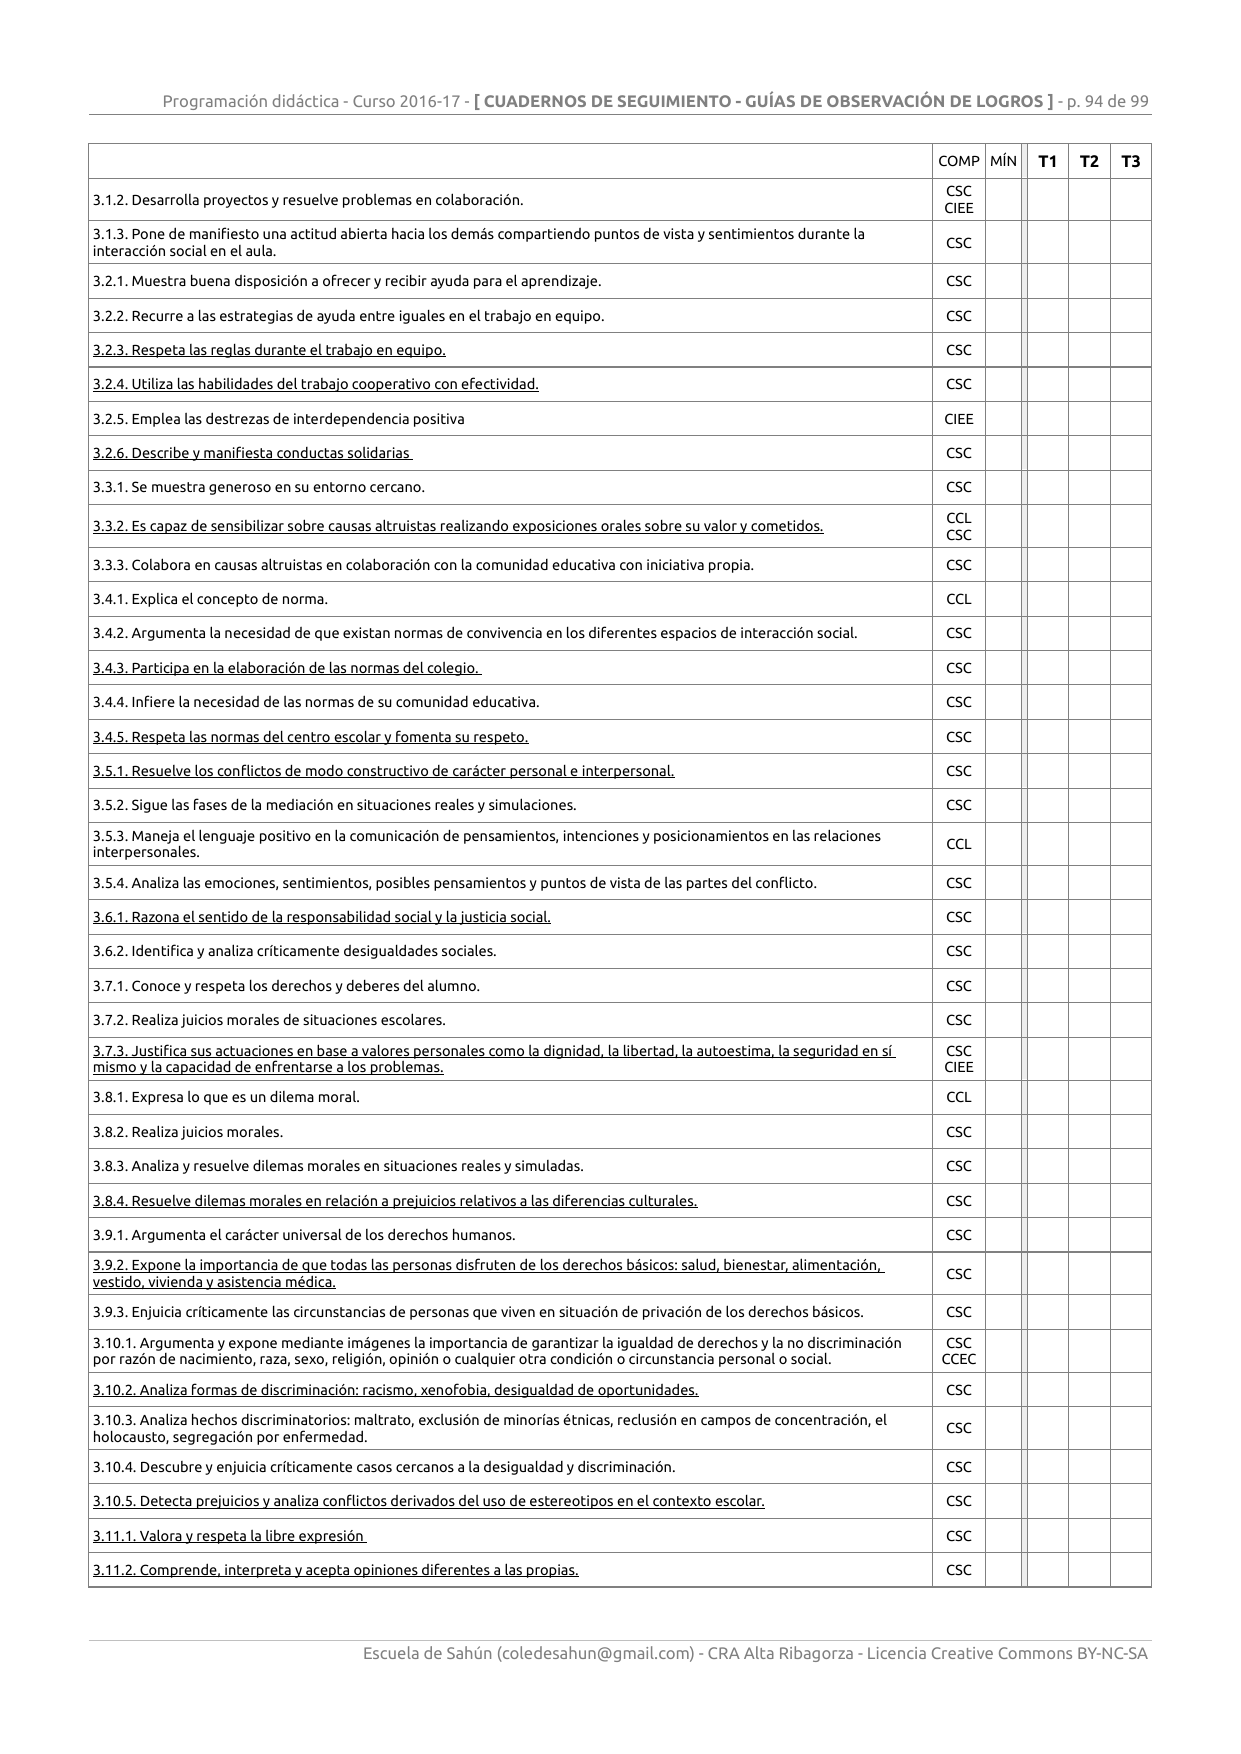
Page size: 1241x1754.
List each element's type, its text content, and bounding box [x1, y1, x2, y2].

table_cell 3.2.5. Emplea las destrezas de interdependencia positiva [89, 402, 932, 435]
table_cell 3.11.1. Valora y respeta la libre expresión [89, 1519, 932, 1552]
table_cell CSC [933, 1450, 985, 1483]
table_cell CCL CSC [933, 505, 985, 547]
table_cell [1022, 935, 1027, 968]
table_cell [986, 969, 1021, 1002]
table_cell [1028, 935, 1068, 968]
table_cell [1111, 1184, 1151, 1217]
table_header T3 [1111, 144, 1151, 177]
table_cell [1111, 1115, 1151, 1148]
table_cell [1069, 402, 1110, 435]
table_cell [986, 935, 1021, 968]
table_cell [1028, 900, 1068, 933]
table_cell [1022, 1330, 1027, 1372]
table_cell 3.2.1. Muestra buena disposición a ofrecer y recibir ayuda para el aprendizaje. [89, 264, 932, 298]
table_cell [986, 368, 1021, 401]
table_cell 3.9.2. Expone la importancia de que todas las personas disfruten de los derechos básicos: salud, bienestar, alimentación, vestido, vivienda y asistencia médica. [89, 1253, 932, 1294]
table_cell [1111, 299, 1151, 332]
table_cell [1022, 969, 1027, 1002]
table_cell 3.8.3. Analiza y resuelve dilemas morales en situaciones reales y simuladas. [89, 1149, 932, 1183]
table_cell [986, 1553, 1021, 1586]
table_cell 3.4.2. Argumenta la necesidad de que existan normas de convivencia en los diferentes espacios de interacción social. [89, 617, 932, 650]
table_cell [1069, 754, 1110, 787]
table_cell [1022, 179, 1027, 220]
table_cell CSC [933, 1295, 985, 1329]
table_cell [1111, 505, 1151, 547]
table_cell [1028, 1184, 1068, 1217]
table_cell [1028, 402, 1068, 435]
table_cell [1022, 505, 1027, 547]
table_cell [986, 264, 1021, 298]
table_cell [1069, 823, 1110, 865]
table_cell [1028, 969, 1068, 1002]
table_cell [986, 1519, 1021, 1552]
table_cell 3.1.2. Desarrolla proyectos y resuelve problemas en colaboración. [89, 179, 932, 220]
table_cell [986, 1295, 1021, 1329]
table_cell [1022, 1373, 1027, 1406]
table_cell [1028, 1253, 1068, 1294]
table_cell CSC [933, 1484, 985, 1518]
table_cell CCL [933, 582, 985, 616]
table_cell [1069, 221, 1110, 263]
table_cell 3.4.3. Participa en la elaboración de las normas del colegio. [89, 651, 932, 684]
table_cell [1022, 1407, 1027, 1449]
table_cell [1111, 1484, 1151, 1518]
table_cell [986, 1038, 1021, 1079]
table_cell [1069, 548, 1110, 581]
table_cell [986, 582, 1021, 616]
table_cell [1069, 1115, 1110, 1148]
table_cell [1028, 333, 1068, 366]
table_cell 3.8.4. Resuelve dilemas morales en relación a prejuicios relativos a las diferencias culturales. [89, 1184, 932, 1217]
table_cell [1069, 368, 1110, 401]
table_cell [1028, 436, 1068, 469]
table_cell [1022, 1081, 1027, 1114]
table_cell 3.11.2. Comprende, interpreta y acepta opiniones diferentes a las propias. [89, 1553, 932, 1586]
table_cell [986, 1330, 1021, 1372]
table_cell CCL [933, 823, 985, 865]
table_cell [1111, 935, 1151, 968]
table_cell [1028, 548, 1068, 581]
table_cell 3.5.4. Analiza las emociones, sentimientos, posibles pensamientos y puntos de vista de las partes del conflicto. [89, 866, 932, 899]
table_cell [1028, 1330, 1068, 1372]
table_cell [986, 789, 1021, 822]
table_cell [1111, 1373, 1151, 1406]
table_cell [1111, 333, 1151, 366]
table_cell [1022, 333, 1027, 366]
table_cell CIEE [933, 402, 985, 435]
table_cell [1028, 471, 1068, 504]
table_cell [1069, 299, 1110, 332]
table_cell [1022, 264, 1027, 298]
table_cell [1111, 179, 1151, 220]
table_cell 3.6.2. Identifica y analiza críticamente desigualdades sociales. [89, 935, 932, 968]
table_cell [1111, 651, 1151, 684]
table_cell CSC [933, 685, 985, 719]
table_cell [1022, 685, 1027, 719]
table_cell [1022, 582, 1027, 616]
table_cell [1022, 866, 1027, 899]
table_cell 3.8.1. Expresa lo que es un dilema moral. [89, 1081, 932, 1114]
table_cell [986, 1450, 1021, 1483]
table_cell CSC [933, 651, 985, 684]
table_cell [1111, 1003, 1151, 1037]
table_cell 3.10.4. Descubre y enjuicia críticamente casos cercanos a la desigualdad y discriminación. [89, 1450, 932, 1483]
table_cell [986, 299, 1021, 332]
table_cell [1022, 1184, 1027, 1217]
table_cell CSC [933, 617, 985, 650]
table_cell [1111, 1407, 1151, 1449]
table_cell [1111, 1253, 1151, 1294]
table_header [1022, 144, 1027, 177]
table_cell CSC [933, 221, 985, 263]
table_cell [1028, 264, 1068, 298]
table_header T2 [1069, 144, 1110, 177]
table_cell [1022, 789, 1027, 822]
table_cell [1111, 1081, 1151, 1114]
table_cell [1022, 1450, 1027, 1483]
table_cell [986, 1149, 1021, 1183]
table_cell 3.10.1. Argumenta y expone mediante imágenes la importancia de garantizar la igualdad de derechos y la no discriminación por razón de nacimiento, raza, sexo, religión, opinión o cualquier otra condición o circunstancia personal o social. [89, 1330, 932, 1372]
table_cell [986, 402, 1021, 435]
table_cell [1069, 651, 1110, 684]
table_cell [1111, 1295, 1151, 1329]
table_cell [1069, 1218, 1110, 1251]
table_cell [1028, 1295, 1068, 1329]
table_cell [986, 1003, 1021, 1037]
table_cell CSC [933, 935, 985, 968]
table_cell [1069, 789, 1110, 822]
table_cell 3.4.5. Respeta las normas del centro escolar y fomenta su respeto. [89, 720, 932, 753]
table_cell [1111, 1218, 1151, 1251]
table_cell [1069, 582, 1110, 616]
table_cell 3.9.1. Argumenta el carácter universal de los derechos humanos. [89, 1218, 932, 1251]
table_cell [1022, 1003, 1027, 1037]
table_header MÍN [986, 144, 1021, 177]
table_cell CSC [933, 299, 985, 332]
table_cell CSC [933, 264, 985, 298]
table_cell [1022, 402, 1027, 435]
table_cell 3.10.3. Analiza hechos discriminatorios: maltrato, exclusión de minorías étnicas, reclusión en campos de concentración, el holocausto, segregación por enfermedad. [89, 1407, 932, 1449]
table_cell [1111, 617, 1151, 650]
table_cell [1028, 505, 1068, 547]
table_cell [986, 1115, 1021, 1148]
table_cell [1022, 299, 1027, 332]
table_cell [1069, 1450, 1110, 1483]
table_cell [1028, 1519, 1068, 1552]
table_cell [986, 436, 1021, 469]
table_cell [1028, 1218, 1068, 1251]
table_cell 3.8.2. Realiza juicios morales. [89, 1115, 932, 1148]
table_cell 3.2.4. Utiliza las habilidades del trabajo cooperativo con efectividad. [89, 368, 932, 401]
table_cell [1022, 436, 1027, 469]
table_cell [986, 1407, 1021, 1449]
table_cell 3.2.2. Recurre a las estrategias de ayuda entre iguales en el trabajo en equipo. [89, 299, 932, 332]
table_cell [986, 1484, 1021, 1518]
table_cell [1022, 1484, 1027, 1518]
table_cell [1111, 754, 1151, 787]
table_header T1 [1028, 144, 1068, 177]
table_cell [1111, 866, 1151, 899]
table_cell [1028, 1003, 1068, 1037]
table_cell [1022, 823, 1027, 865]
table_cell [1111, 402, 1151, 435]
table_cell [1028, 651, 1068, 684]
table_cell [1022, 651, 1027, 684]
table_cell [1028, 221, 1068, 263]
table_cell [1111, 685, 1151, 719]
table_cell [986, 617, 1021, 650]
table_cell [986, 1218, 1021, 1251]
table_cell [1111, 548, 1151, 581]
table_cell [1069, 333, 1110, 366]
table_cell 3.6.1. Razona el sentido de la responsabilidad social y la justicia social. [89, 900, 932, 933]
table_cell [1111, 900, 1151, 933]
table_cell [986, 548, 1021, 581]
table_cell [1028, 299, 1068, 332]
table_cell [1069, 1253, 1110, 1294]
table_cell [1111, 1330, 1151, 1372]
table_header [89, 144, 932, 177]
table_cell [1028, 789, 1068, 822]
table_cell [1022, 1038, 1027, 1079]
table_cell [1069, 179, 1110, 220]
table_cell [1022, 617, 1027, 650]
table_cell [1111, 823, 1151, 865]
table_cell CSC [933, 969, 985, 1002]
table_cell [986, 505, 1021, 547]
table_cell [986, 1253, 1021, 1294]
table_cell [986, 754, 1021, 787]
table_cell [1069, 1373, 1110, 1406]
table_cell [1022, 1519, 1027, 1552]
table_cell [1069, 969, 1110, 1002]
table_cell [1069, 1519, 1110, 1552]
table_cell 3.5.3. Maneja el lenguaje positivo en la comunicación de pensamientos, intenciones y posicionamientos en las relaciones interpersonales. [89, 823, 932, 865]
table_cell 3.3.2. Es capaz de sensibilizar sobre causas altruistas realizando exposiciones orales sobre su valor y cometidos. [89, 505, 932, 547]
table_cell [1028, 179, 1068, 220]
table_cell [1028, 617, 1068, 650]
table_cell [1028, 823, 1068, 865]
table_cell CSC CIEE [933, 1038, 985, 1079]
table_cell [1069, 1081, 1110, 1114]
table_cell CSC [933, 1253, 985, 1294]
table_cell [1111, 582, 1151, 616]
table_cell [1022, 1253, 1027, 1294]
table_cell 3.5.1. Resuelve los conflictos de modo constructivo de carácter personal e interpersonal. [89, 754, 932, 787]
table_cell CCL [933, 1081, 985, 1114]
table_cell [1028, 685, 1068, 719]
table_cell [986, 900, 1021, 933]
table_cell [1069, 1484, 1110, 1518]
table_cell [1069, 1295, 1110, 1329]
table_cell [1111, 1038, 1151, 1079]
table_cell CSC [933, 368, 985, 401]
table_cell CSC CCEC [933, 1330, 985, 1372]
table_cell [1028, 582, 1068, 616]
table_cell CSC [933, 436, 985, 469]
table_cell CSC [933, 1373, 985, 1406]
table_cell 3.3.3. Colabora en causas altruistas en colaboración con la comunidad educativa con iniciativa propia. [89, 548, 932, 581]
table_cell 3.3.1. Se muestra generoso en su entorno cercano. [89, 471, 932, 504]
table_cell [1028, 1407, 1068, 1449]
table_cell [1022, 471, 1027, 504]
table_cell [1111, 1450, 1151, 1483]
table_cell [1111, 221, 1151, 263]
table_cell [1069, 685, 1110, 719]
table_cell [1069, 935, 1110, 968]
table_cell [986, 866, 1021, 899]
table_cell 3.5.2. Sigue las fases de la mediación en situaciones reales y simulaciones. [89, 789, 932, 822]
table_cell [1069, 1184, 1110, 1217]
table_cell [1111, 471, 1151, 504]
table_cell [1069, 1407, 1110, 1449]
table_cell [1069, 900, 1110, 933]
table_cell [1022, 1553, 1027, 1586]
table_cell [1028, 1115, 1068, 1148]
table_cell 3.4.4. Infiere la necesidad de las normas de su comunidad educativa. [89, 685, 932, 719]
table_header COMP [933, 144, 985, 177]
table_cell [1028, 1081, 1068, 1114]
table_cell [1028, 1149, 1068, 1183]
table_cell CSC [933, 1149, 985, 1183]
table_cell [1028, 720, 1068, 753]
table_cell [1111, 720, 1151, 753]
table_cell [1069, 1330, 1110, 1372]
table_cell [1028, 1450, 1068, 1483]
table_cell [1069, 866, 1110, 899]
table_cell 3.2.3. Respeta las reglas durante el trabajo en equipo. [89, 333, 932, 366]
table_cell [1111, 789, 1151, 822]
table_cell [1069, 1553, 1110, 1586]
table_cell CSC CIEE [933, 179, 985, 220]
table_cell CSC [933, 1407, 985, 1449]
table_cell [1111, 1553, 1151, 1586]
table_cell [1111, 436, 1151, 469]
table_cell [1069, 1003, 1110, 1037]
table_cell [1022, 1218, 1027, 1251]
table_cell 3.1.3. Pone de manifiesto una actitud abierta hacia los demás compartiendo puntos de vista y sentimientos durante la interacción social en el aula. [89, 221, 932, 263]
table_cell [1022, 221, 1027, 263]
table_cell [1028, 1038, 1068, 1079]
table_cell [986, 221, 1021, 263]
table_cell [1022, 900, 1027, 933]
table_cell [1028, 368, 1068, 401]
table_cell [1028, 1484, 1068, 1518]
table_cell [1069, 471, 1110, 504]
table_cell CSC [933, 789, 985, 822]
table_cell [1111, 264, 1151, 298]
table_cell 3.4.1. Explica el concepto de norma. [89, 582, 932, 616]
table_cell [986, 823, 1021, 865]
table_cell [1028, 866, 1068, 899]
table_cell [986, 179, 1021, 220]
table_cell [1111, 368, 1151, 401]
table_cell 3.7.1. Conoce y respeta los derechos y deberes del alumno. [89, 969, 932, 1002]
table_cell CSC [933, 754, 985, 787]
table_cell [1111, 1519, 1151, 1552]
table_cell 3.2.6. Describe y manifiesta conductas solidarias [89, 436, 932, 469]
table_cell 3.7.2. Realiza juicios morales de situaciones escolares. [89, 1003, 932, 1037]
table_cell 3.10.2. Analiza formas de discriminación: racismo, xenofobia, desigualdad de oportunidades. [89, 1373, 932, 1406]
table_cell [1028, 1373, 1068, 1406]
table_cell [986, 1081, 1021, 1114]
table_cell [1111, 969, 1151, 1002]
table_cell CSC [933, 471, 985, 504]
table_cell [1111, 1149, 1151, 1183]
table_cell [986, 471, 1021, 504]
table_cell [1069, 1149, 1110, 1183]
table_cell CSC [933, 548, 985, 581]
table_cell [1069, 1038, 1110, 1079]
table_cell [986, 1184, 1021, 1217]
table_cell CSC [933, 720, 985, 753]
table_cell [1069, 720, 1110, 753]
table_cell [986, 685, 1021, 719]
table_cell CSC [933, 1218, 985, 1251]
table_cell CSC [933, 1553, 985, 1586]
table_cell [1022, 368, 1027, 401]
table_cell [986, 1373, 1021, 1406]
table_cell [1069, 436, 1110, 469]
table_cell [1022, 1149, 1027, 1183]
table_cell CSC [933, 333, 985, 366]
table_cell [1022, 1115, 1027, 1148]
table_cell 3.10.5. Detecta prejuicios y analiza conflictos derivados del uso de estereotipos en el contexto escolar. [89, 1484, 932, 1518]
table_cell CSC [933, 1184, 985, 1217]
table_cell [1022, 754, 1027, 787]
table_cell CSC [933, 1519, 985, 1552]
table_cell [986, 333, 1021, 366]
table_cell [986, 720, 1021, 753]
table_cell CSC [933, 900, 985, 933]
table_cell [1028, 1553, 1068, 1586]
table_cell [986, 651, 1021, 684]
table_cell CSC [933, 1003, 985, 1037]
table_cell [1069, 264, 1110, 298]
table_cell [1069, 505, 1110, 547]
table_cell [1069, 617, 1110, 650]
table_cell [1028, 754, 1068, 787]
table_cell [1022, 548, 1027, 581]
table_cell [1022, 720, 1027, 753]
table_cell CSC [933, 1115, 985, 1148]
table_cell CSC [933, 866, 985, 899]
table_cell 3.7.3. Justifica sus actuaciones en base a valores personales como la dignidad, la libertad, la autoestima, la seguridad en sí mismo y la capacidad de enfrentarse a los problemas. [89, 1038, 932, 1079]
table_cell [1022, 1295, 1027, 1329]
table_cell 3.9.3. Enjuicia críticamente las circunstancias de personas que viven en situación de privación de los derechos básicos. [89, 1295, 932, 1329]
